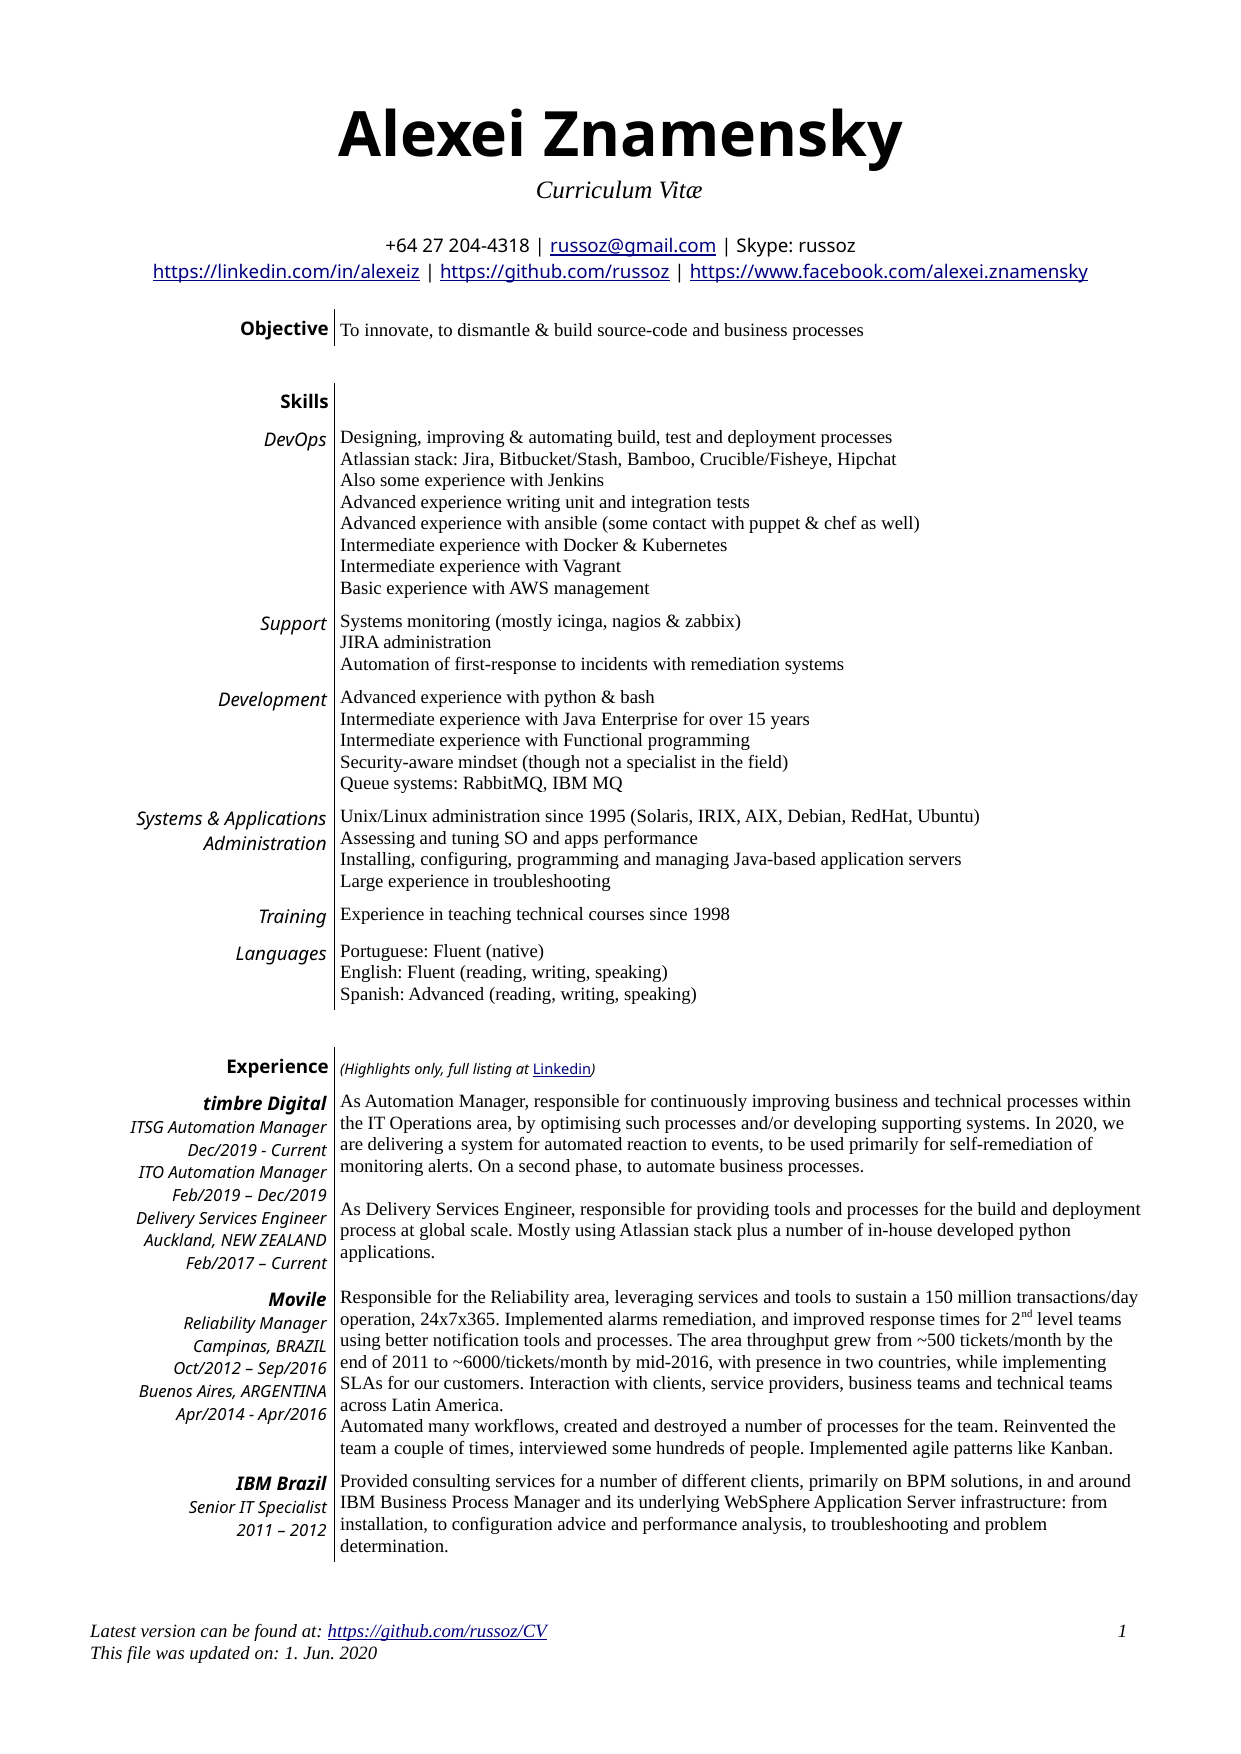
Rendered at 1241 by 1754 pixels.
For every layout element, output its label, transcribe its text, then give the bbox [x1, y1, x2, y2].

text Alexei Znamensky [90, 90, 1151, 175]
table_cell Unix/Linux administration since 1995 (Solaris, IRIX, AIX, Debian, RedHat, Ubuntu) Assessing and tuning SO and apps performance Installing, configuring, programming and managing Java-based application servers Large experience in troubleshooting [335, 800, 1149, 897]
table_cell [90, 346, 334, 383]
table_cell [334, 346, 1149, 383]
table_cell Portuguese: Fluent (native) English: Fluent (reading, writing, speaking) Spanish: Advanced (reading, writing, speaking) [335, 934, 1149, 1010]
table_cell Languages [90, 934, 334, 1010]
table_cell Training [90, 897, 334, 934]
table_cell [90, 1010, 334, 1047]
text https://linkedin.com/in/alexeiz | https://github.com/russoz | https://www.facebook.com/alexei.znamensky [90, 258, 1151, 284]
table_cell Responsible for the Reliability area, leveraging services and tools to sustain a 150 million transactions/day operation, 24x7x365. Implemented alarms remediation, and improved response times for 2nd level teams using better notification tools and processes. The area throughput grew from ~500 tickets/month by the end of 2011 to ~6000/tickets/month by mid-2016, with presence in two countries, while implementing SLAs for our customers. Interaction with clients, service providers, business teams and technical teams across Latin America. Automated many workflows, created and destroyed a number of processes for the team. Reinvented the team a couple of times, interviewed some hundreds of people. Implemented agile patterns like Kanban. [335, 1280, 1149, 1464]
table_cell Movile Reliability Manager Campinas, BRAZIL Oct/2012 – Sep/2016 Buenos Aires, ARGENTINA Apr/2014 - Apr/2016 [90, 1280, 334, 1464]
table_cell Experience [90, 1047, 334, 1084]
table_header To innovate, to dismantle & build source-code and business processes [335, 309, 1149, 346]
table_cell Experience in teaching technical courses since 1998 [335, 897, 1149, 934]
text Curriculum Vitæ [90, 175, 1151, 204]
table_cell timbre Digital ITSG Automation Manager Dec/2019 - Current ITO Automation Manager Feb/2019 – Dec/2019 Delivery Services Engineer Auckland, NEW ZEALAND Feb/2017 – Current [90, 1084, 334, 1280]
table_cell Skills [90, 383, 334, 420]
table_cell Support [90, 604, 334, 680]
table_cell DevOps [90, 420, 334, 604]
table_cell (Highlights only, full listing at Linkedin) [335, 1047, 1149, 1084]
table_cell Advanced experience with python & bash Intermediate experience with Java Enterprise for over 15 years Intermediate experience with Functional programming Security-aware mindset (though not a specialist in the field) Queue systems: RabbitMQ, IBM MQ [335, 680, 1149, 799]
table_cell Systems monitoring (mostly icinga, nagios & zabbix) JIRA administration Automation of first-response to incidents with remediation systems [335, 604, 1149, 680]
table_cell Provided consulting services for a number of different clients, primarily on BPM solutions, in and around IBM Business Process Manager and its underlying WebSphere Application Server infrastructure: from installation, to configuration advice and performance analysis, to troubleshooting and problem determination. [335, 1464, 1149, 1562]
table_cell [335, 383, 1149, 420]
table_cell Systems & Applications Administration [90, 800, 334, 897]
table_cell [334, 1010, 1149, 1047]
table_cell As Automation Manager, responsible for continuously improving business and technical processes within the IT Operations area, by optimising such processes and/or developing supporting systems. In 2020, we are delivering a system for automated reaction to events, to be used primarily for self-remediation of monitoring alerts. On a second phase, to automate business processes. As Delivery Services Engineer, responsible for providing tools and processes for the build and deployment process at global scale. Mostly using Atlassian stack plus a number of in-house developed python applications. [335, 1084, 1149, 1280]
table_cell Designing, improving & automating build, test and deployment processes Atlassian stack: Jira, Bitbucket/Stash, Bamboo, Crucible/Fisheye, Hipchat Also some experience with Jenkins Advanced experience writing unit and integration tests Advanced experience with ansible (some contact with puppet & chef as well) Intermediate experience with Docker & Kubernetes Intermediate experience with Vagrant Basic experience with AWS management [335, 420, 1149, 604]
text +64 27 204-4318 | russoz@gmail.com | Skype: russoz [90, 233, 1151, 258]
table_cell Development [90, 680, 334, 799]
table_cell IBM Brazil Senior IT Specialist 2011 – 2012 [90, 1464, 334, 1562]
table_header Objective [90, 309, 334, 346]
